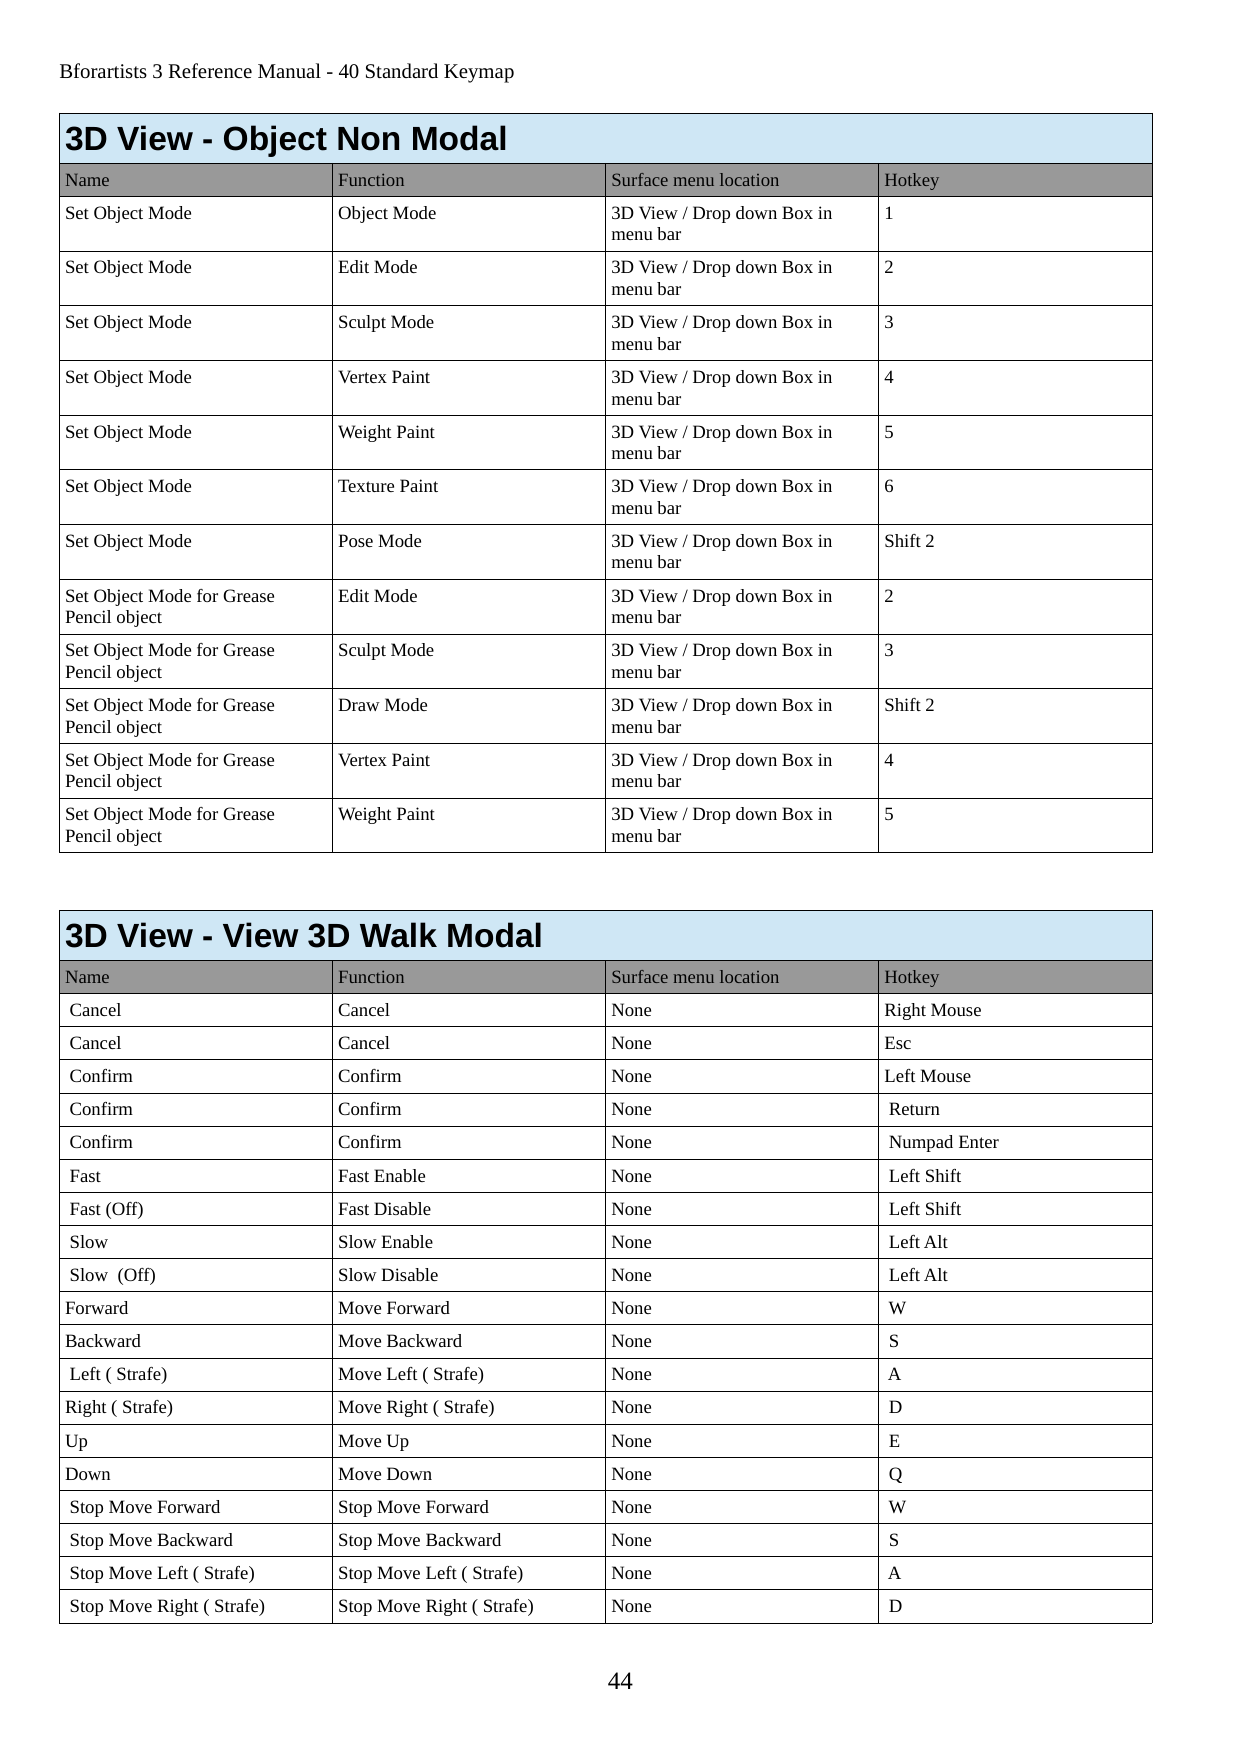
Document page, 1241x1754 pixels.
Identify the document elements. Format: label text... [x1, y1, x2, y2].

table_cell None [606, 1127, 878, 1159]
table_cell Left Shift [879, 1193, 1152, 1225]
table_cell 3D View / Drop down Box in menu bar [606, 799, 878, 852]
table_cell Confirm [60, 1060, 332, 1092]
table_cell Shift 2 [879, 689, 1152, 743]
table_cell Confirm [333, 1094, 605, 1126]
table_cell 2 [879, 252, 1152, 305]
table_cell Cancel [60, 1027, 332, 1059]
table_cell Confirm [60, 1094, 332, 1126]
table_cell Hotkey [879, 961, 1152, 993]
table_cell 3D View / Drop down Box in menu bar [606, 361, 878, 415]
table_cell Set Object Mode [60, 197, 332, 251]
table_cell Move Right ( Strafe) [333, 1392, 605, 1424]
table_cell None [606, 1292, 878, 1324]
table_cell Fast [60, 1160, 332, 1192]
table_cell Draw Mode [333, 689, 605, 743]
table_cell 3D View / Drop down Box in menu bar [606, 197, 878, 251]
table_cell None [606, 994, 878, 1026]
table_cell None [606, 1425, 878, 1457]
table_cell 5 [879, 416, 1152, 469]
table_cell None [606, 1458, 878, 1490]
table_cell 3D View / Drop down Box in menu bar [606, 580, 878, 633]
table_cell D [879, 1590, 1152, 1622]
table_cell Set Object Mode for Grease Pencil object [60, 744, 332, 797]
table_cell W [879, 1491, 1152, 1523]
table_cell Weight Paint [333, 416, 605, 469]
table_cell None [606, 1491, 878, 1523]
table_cell Left ( Strafe) [60, 1359, 332, 1391]
table_cell Move Left ( Strafe) [333, 1359, 605, 1391]
table_cell Move Backward [333, 1325, 605, 1357]
table_cell Set Object Mode for Grease Pencil object [60, 689, 332, 743]
table_cell None [606, 1094, 878, 1126]
table_cell 3D View / Drop down Box in menu bar [606, 525, 878, 579]
table_cell S [879, 1325, 1152, 1357]
table_cell 3D View / Drop down Box in menu bar [606, 306, 878, 360]
table_cell None [606, 1060, 878, 1092]
table_cell None [606, 1259, 878, 1291]
table_cell Down [60, 1458, 332, 1490]
table_cell Sculpt Mode [333, 306, 605, 360]
table_cell Stop Move Left ( Strafe) [333, 1557, 605, 1589]
table_cell Numpad Enter [879, 1127, 1152, 1159]
table_cell 3D View / Drop down Box in menu bar [606, 689, 878, 743]
table_cell A [879, 1557, 1152, 1589]
table_cell Fast Disable [333, 1193, 605, 1225]
table_cell W [879, 1292, 1152, 1324]
table_cell Stop Move Right ( Strafe) [60, 1590, 332, 1622]
table_cell Stop Move Backward [60, 1524, 332, 1556]
table_cell Hotkey [879, 164, 1152, 196]
table_cell None [606, 1325, 878, 1357]
table_cell Move Down [333, 1458, 605, 1490]
table_cell Move Up [333, 1425, 605, 1457]
table_cell Esc [879, 1027, 1152, 1059]
table_cell Confirm [333, 1127, 605, 1159]
table_cell None [606, 1226, 878, 1258]
table_cell Cancel [333, 994, 605, 1026]
table_cell Slow [60, 1226, 332, 1258]
table_cell Stop Move Right ( Strafe) [333, 1590, 605, 1622]
table_cell Set Object Mode for Grease Pencil object [60, 635, 332, 688]
table_cell Slow (Off) [60, 1259, 332, 1291]
table_cell Function [333, 164, 605, 196]
table_cell None [606, 1160, 878, 1192]
table_cell None [606, 1557, 878, 1589]
table_cell 3D View / Drop down Box in menu bar [606, 252, 878, 305]
table_cell Sculpt Mode [333, 635, 605, 688]
table_cell Vertex Paint [333, 744, 605, 797]
table_cell Slow Enable [333, 1226, 605, 1258]
table_cell 3D View / Drop down Box in menu bar [606, 635, 878, 688]
table_cell Up [60, 1425, 332, 1457]
table_cell Forward [60, 1292, 332, 1324]
table_cell Set Object Mode [60, 416, 332, 469]
table_header 3D View - Object Non Modal [60, 114, 1152, 163]
table_cell Set Object Mode [60, 252, 332, 305]
table_cell Left Alt [879, 1226, 1152, 1258]
table_cell 1 [879, 197, 1152, 251]
table_cell S [879, 1524, 1152, 1556]
table_cell 5 [879, 799, 1152, 852]
table_cell Fast Enable [333, 1160, 605, 1192]
table_cell None [606, 1359, 878, 1391]
table_cell A [879, 1359, 1152, 1391]
table_cell None [606, 1027, 878, 1059]
table_cell Pose Mode [333, 525, 605, 579]
table_cell Slow Disable [333, 1259, 605, 1291]
table_cell Q [879, 1458, 1152, 1490]
table_cell Right ( Strafe) [60, 1392, 332, 1424]
table_cell None [606, 1524, 878, 1556]
table_cell Edit Mode [333, 252, 605, 305]
table_cell Backward [60, 1325, 332, 1357]
table_cell 3D View / Drop down Box in menu bar [606, 416, 878, 469]
table_cell 6 [879, 470, 1152, 524]
table_cell Confirm [333, 1060, 605, 1092]
table_cell 4 [879, 361, 1152, 415]
table_cell 2 [879, 580, 1152, 633]
table_cell Fast (Off) [60, 1193, 332, 1225]
table_cell 3 [879, 306, 1152, 360]
table_cell Cancel [333, 1027, 605, 1059]
table_cell Surface menu location [606, 961, 878, 993]
table_cell Edit Mode [333, 580, 605, 633]
table_cell None [606, 1590, 878, 1622]
table_cell Set Object Mode [60, 470, 332, 524]
table_cell Stop Move Left ( Strafe) [60, 1557, 332, 1589]
table_cell Stop Move Forward [60, 1491, 332, 1523]
table_cell Set Object Mode [60, 306, 332, 360]
table_cell Name [60, 164, 332, 196]
table_cell Set Object Mode [60, 525, 332, 579]
table_cell Return [879, 1094, 1152, 1126]
table_cell Shift 2 [879, 525, 1152, 579]
table_cell E [879, 1425, 1152, 1457]
table_cell Weight Paint [333, 799, 605, 852]
table_cell Confirm [60, 1127, 332, 1159]
table_cell None [606, 1392, 878, 1424]
table_cell Stop Move Backward [333, 1524, 605, 1556]
table_cell D [879, 1392, 1152, 1424]
table_cell 4 [879, 744, 1152, 797]
table_cell Vertex Paint [333, 361, 605, 415]
table_cell Right Mouse [879, 994, 1152, 1026]
table_header 3D View - View 3D Walk Modal [60, 911, 1152, 960]
table_cell Object Mode [333, 197, 605, 251]
table_cell Left Alt [879, 1259, 1152, 1291]
table_cell Name [60, 961, 332, 993]
table_cell 3D View / Drop down Box in menu bar [606, 470, 878, 524]
table_cell Left Mouse [879, 1060, 1152, 1092]
table_cell Stop Move Forward [333, 1491, 605, 1523]
table_cell 3D View / Drop down Box in menu bar [606, 744, 878, 797]
table_cell Cancel [60, 994, 332, 1026]
table_cell Set Object Mode for Grease Pencil object [60, 580, 332, 633]
table_cell Move Forward [333, 1292, 605, 1324]
table_cell None [606, 1193, 878, 1225]
table_cell Left Shift [879, 1160, 1152, 1192]
table_cell Function [333, 961, 605, 993]
table_cell Set Object Mode for Grease Pencil object [60, 799, 332, 852]
table_cell Texture Paint [333, 470, 605, 524]
table_cell 3 [879, 635, 1152, 688]
table_cell Surface menu location [606, 164, 878, 196]
table_cell Set Object Mode [60, 361, 332, 415]
